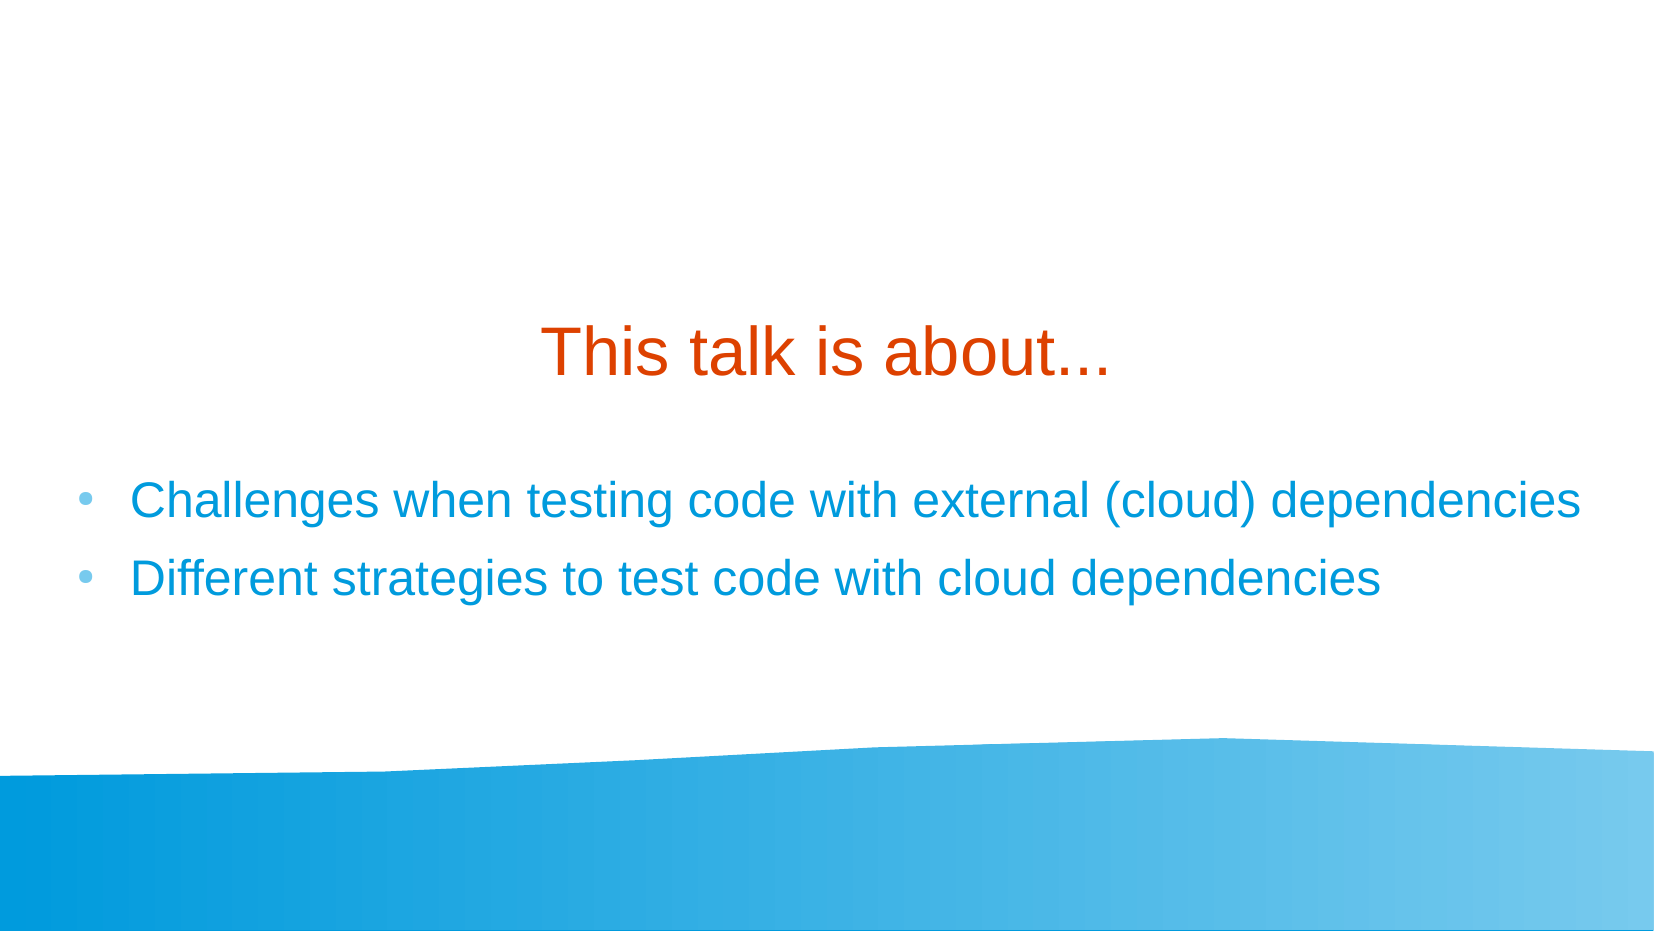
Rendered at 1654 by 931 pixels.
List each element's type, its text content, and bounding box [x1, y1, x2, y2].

list Challenges when testing code with external (cloud) dependencies Different strategies to test code with cloud dependencies [59, 472, 1595, 739]
title This talk is about... [88, 262, 1565, 440]
